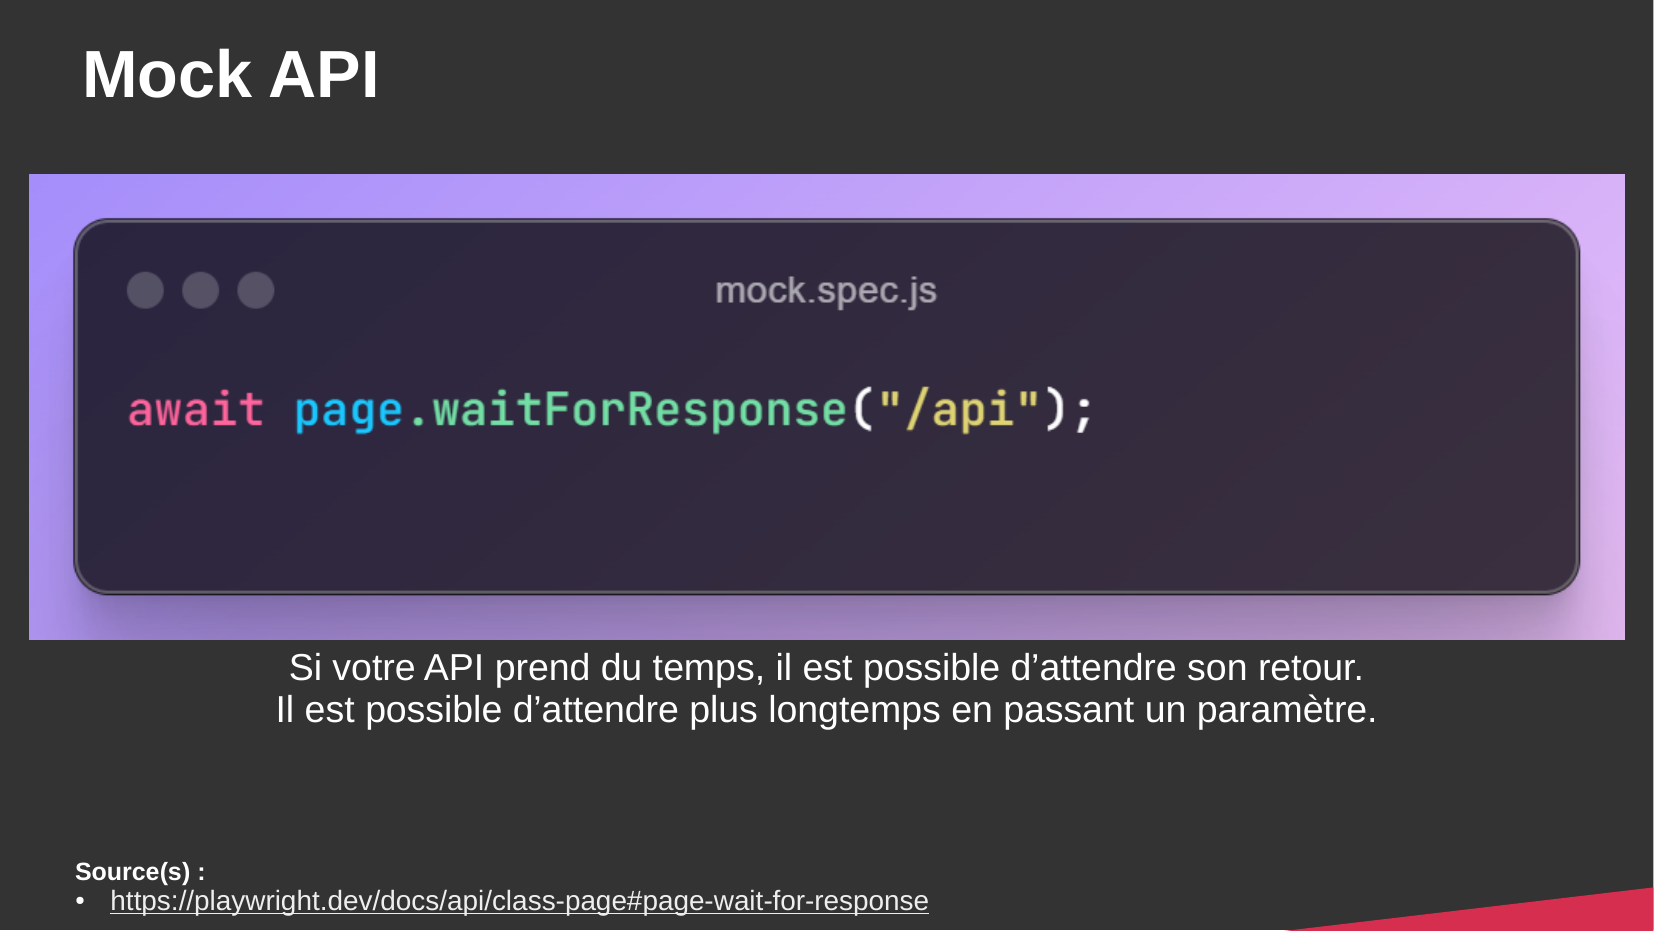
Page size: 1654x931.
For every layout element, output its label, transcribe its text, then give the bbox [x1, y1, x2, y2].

text_box Source(s) : https://playwright.dev/docs/api/class-page#page-wait-for-response [60, 756, 1546, 925]
text_box [1283, 887, 1654, 931]
picture [29, 174, 1625, 641]
title Mock API [82, 37, 1571, 112]
text_box Si votre API prend du temps, il est possible d’attendre son retour. Il est possible d’attendre plus longtemps en passant un paramètre. [141, 641, 1512, 739]
